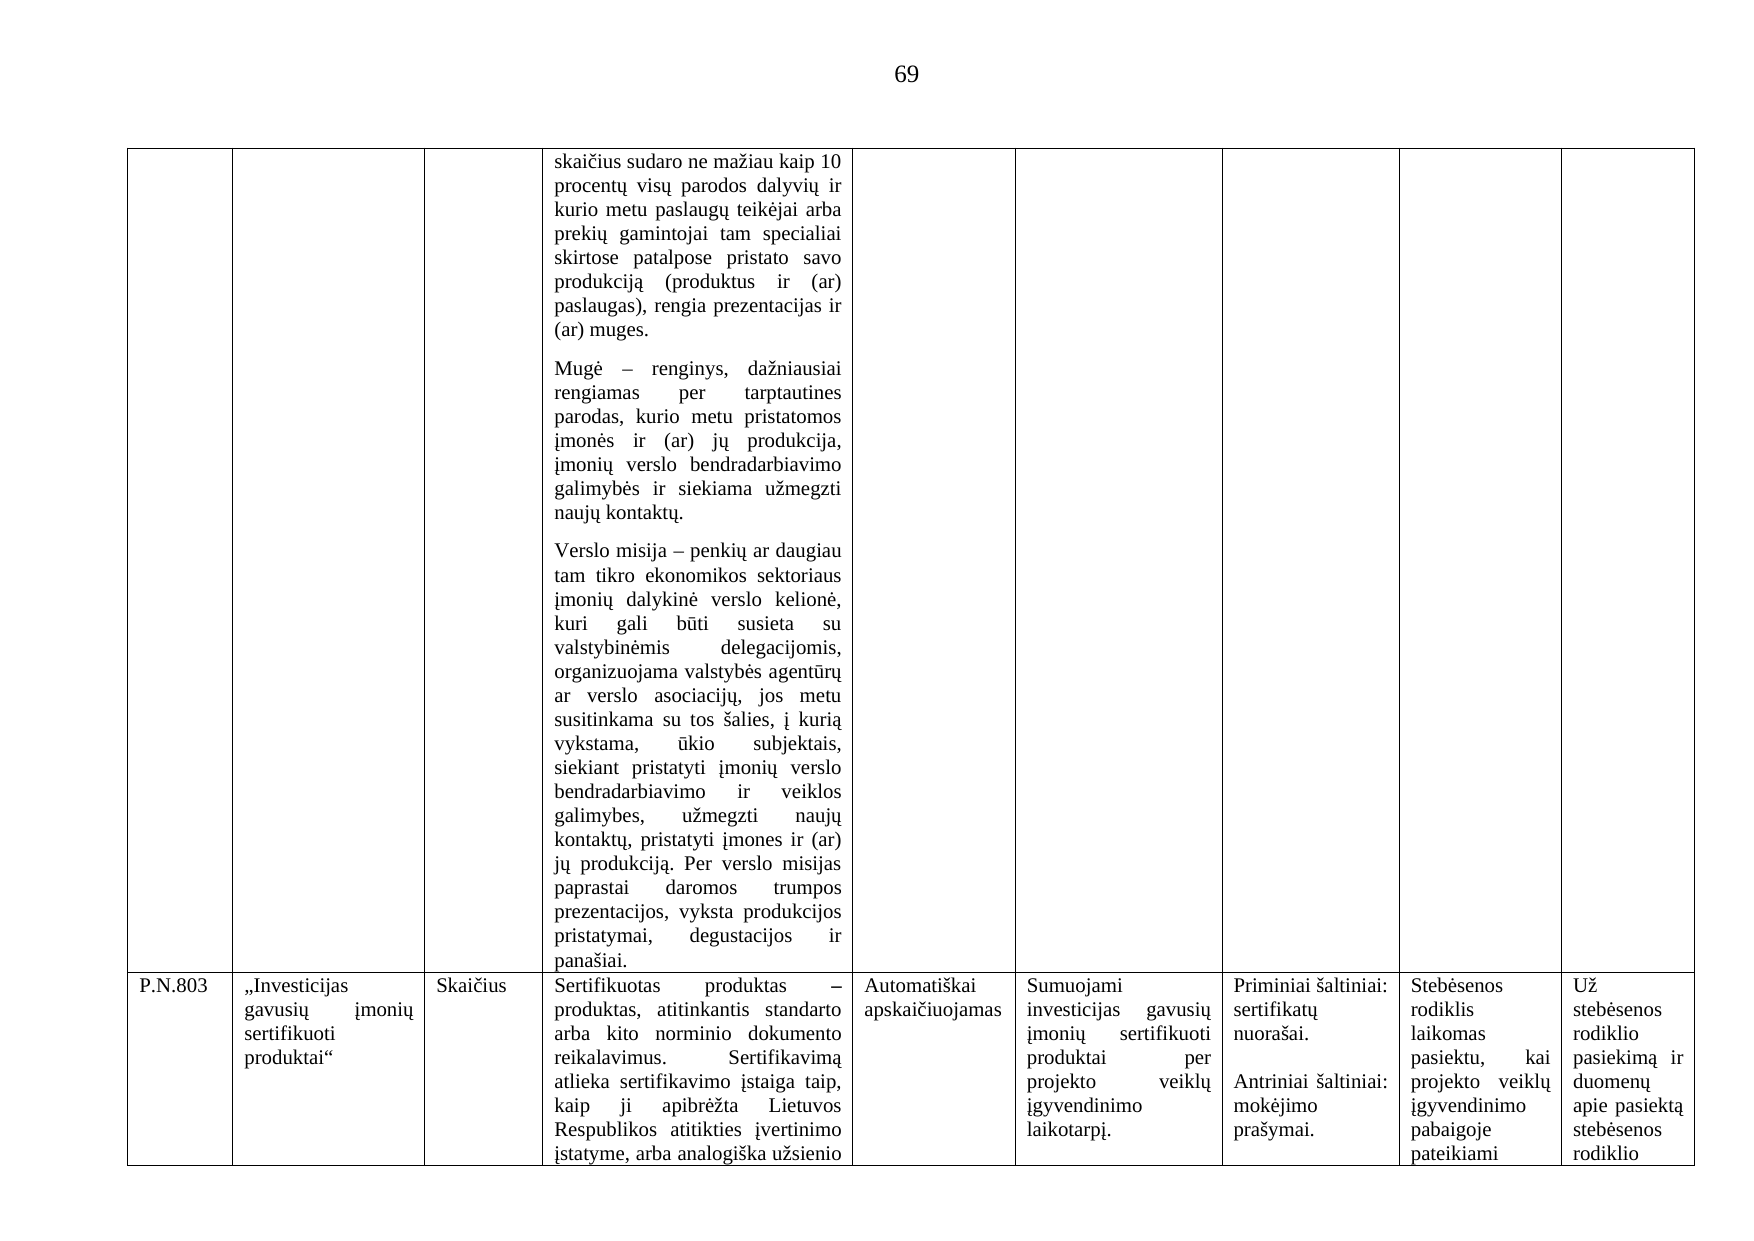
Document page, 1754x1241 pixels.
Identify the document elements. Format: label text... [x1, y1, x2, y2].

table_cell [853, 149, 1015, 972]
table_cell Sumuojami investicijas gavusių įmonių sertifikuoti produktai per projekto veiklų įgyvendinimo laikotarpį. [1016, 973, 1222, 1165]
table_cell Už stebėsenos rodiklio pasiekimą ir duomenų apie pasiektą stebėsenos rodiklio [1562, 973, 1694, 1165]
table_cell [233, 149, 424, 972]
table_cell Automatiškai apskaičiuojamas [853, 973, 1015, 1165]
table_cell Stebėsenos rodiklis laikomas pasiektu, kai projekto veiklų įgyvendinimo pabaigoje pateikiami [1400, 973, 1561, 1165]
table_cell [1223, 149, 1399, 972]
table_cell [1562, 149, 1694, 972]
table_cell Priminiai šaltiniai: sertifikatų nuorašai. Antriniai šaltiniai: mokėjimo prašymai. [1223, 973, 1399, 1165]
table_cell „Investicijas gavusių įmonių sertifikuoti produktai“ [233, 973, 424, 1165]
table_cell P.N.803 [128, 973, 232, 1165]
table_cell Skaičius [425, 973, 542, 1165]
table_cell [128, 149, 232, 972]
table_cell [1016, 149, 1222, 972]
table_cell skaičius sudaro ne mažiau kaip 10 procentų visų parodos dalyvių ir kurio metu paslaugų teikėjai arba prekių gamintojai tam specialiai skirtose patalpose pristato savo produkciją (produktus ir (ar) paslaugas), rengia prezentacijas ir (ar) muges. Mugė – renginys, dažniausiai rengiamas per tarptautines parodas, kurio metu pristatomos įmonės ir (ar) jų produkcija, įmonių verslo bendradarbiavimo galimybės ir siekiama užmegzti naujų kontaktų. Verslo misija – penkių ar daugiau tam tikro ekonomikos sektoriaus įmonių dalykinė verslo kelionė, kuri gali būti susieta su valstybinėmis delegacijomis, organizuojama valstybės agentūrų ar verslo asociacijų, jos metu susitinkama su tos šalies, į kurią vykstama, ūkio subjektais, siekiant pristatyti įmonių verslo bendradarbiavimo ir veiklos galimybes, užmegzti naujų kontaktų, pristatyti įmones ir (ar) jų produkciją. Per verslo misijas paprastai daromos trumpos prezentacijos, vyksta produkcijos pristatymai, degustacijos ir panašiai. [543, 149, 852, 972]
table_cell [425, 149, 542, 972]
table_cell Sertifikuotas produktas – produktas, atitinkantis standarto arba kito norminio dokumento reikalavimus. Sertifikavimą atlieka sertifikavimo įstaiga taip, kaip ji apibrėžta Lietuvos Respublikos atitikties įvertinimo įstatyme, arba analogiška užsienio [543, 973, 852, 1165]
table_cell [1400, 149, 1561, 972]
